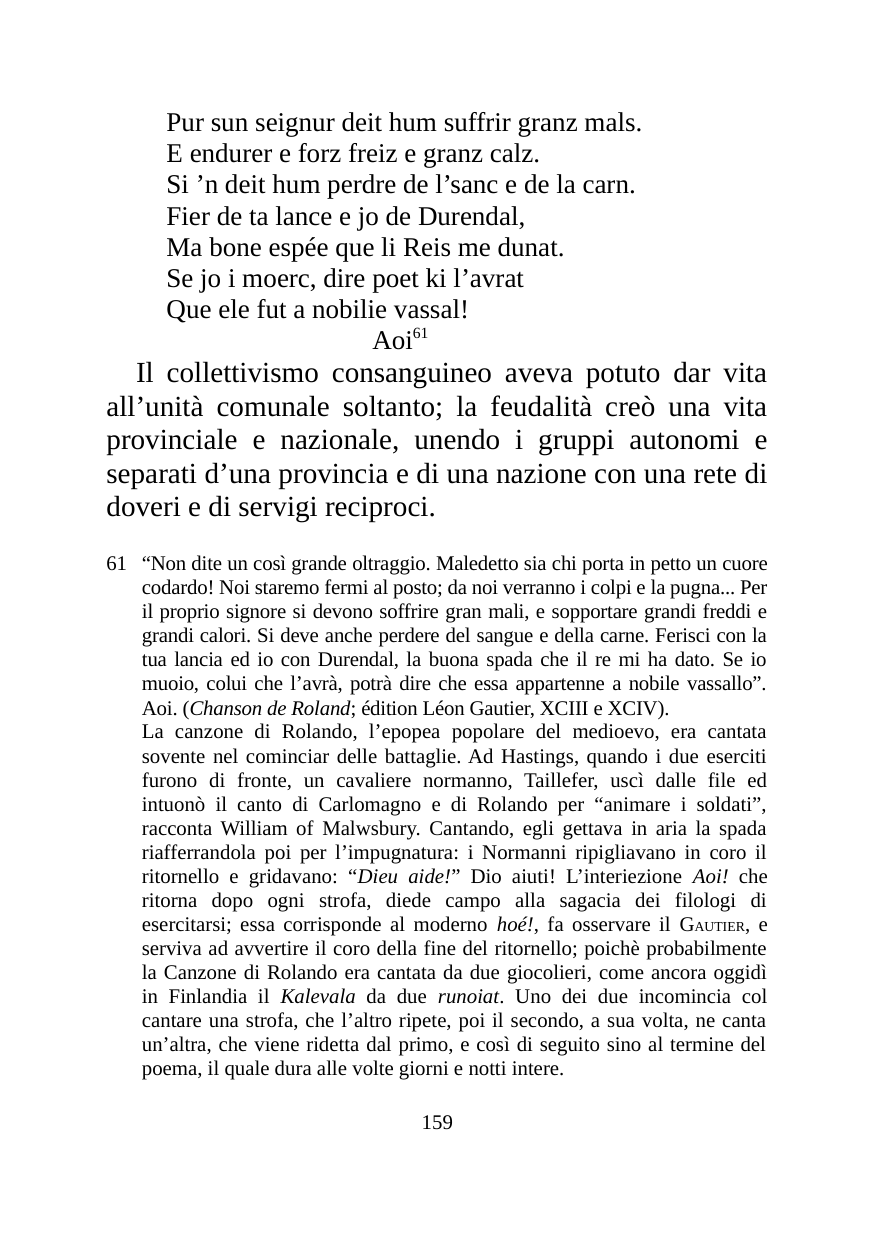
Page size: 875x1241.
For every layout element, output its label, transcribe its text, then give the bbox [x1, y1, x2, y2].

text Il collettivismo consanguineo aveva potuto dar vita all’unità comunale soltanto; la feudalità creò una vita provinciale e nazionale, unendo i gruppi autonomi e separati d’una provincia e di una nazione con una rete di doveri e di servigi reciproci. [106, 355, 768, 523]
text Pur sun seignur deit hum suffrir granz mals. E endurer e forz freiz e granz calz. Si ’n deit hum perdre de l’sanc e de la carn. Fier de ta lance e jo de Durendal, Ma bone espée que li Reis me dunat. Se jo i moerc, dire poet ki l’avrat Que ele fut a nobilie vassal! [166, 106, 768, 324]
text Aoi [372, 324, 768, 355]
text “Non dite un così grande oltraggio. Maledetto sia chi porta in petto un cuore codardo! Noi staremo fermi al posto; da noi verranno i colpi e la pugna... Per il proprio signore si devono soffrire gran mali, e sopportare grandi freddi e grandi calori. Si deve anche perdere del sangue e della carne. Ferisci con la tua lancia ed io con Durendal, la buona spada che il re mi ha dato. Se io muoio, colui che l’avrà, potrà dire che essa appartenne a nobile vassallo”. Aoi. (Chanson de Roland; édition Léon Gautier, XCIII e XCIV). [106, 551, 768, 719]
text La canzone di Rolando, l’epopea popolare del medioevo, era cantata sovente nel cominciar delle battaglie. Ad Hastings, quando i due eserciti furono di fronte, un cavaliere normanno, Taillefer, uscì dalle file ed intuonò il canto di Carlomagno e di Rolando per “animare i soldati”, racconta William of Malwsbury. Cantando, egli gettava in aria la spada riafferrandola poi per l’impugnatura: i Normanni ripigliavano in coro il ritornello e gridavano: “Dieu aide!” Dio aiuti! L’interiezione Aoi! che ritorna dopo ogni strofa, diede campo alla sagacia dei filologi di esercitarsi; essa corrisponde al moderno hoé!, fa osservare il Gautier, e serviva ad avvertire il coro della fine del ritornello; poichè probabilmente la Canzone di Rolando era cantata da due giocolieri, come ancora oggidì in Finlandia il Kalevala da due runoiat. Uno dei due incomincia col cantare una strofa, che l’altro ripete, poi il secondo, a sua volta, ne canta un’altra, che viene ridetta dal primo, e così di seguito sino al termine del poema, il quale dura alle volte giorni e notti intere. [142, 719, 768, 1080]
